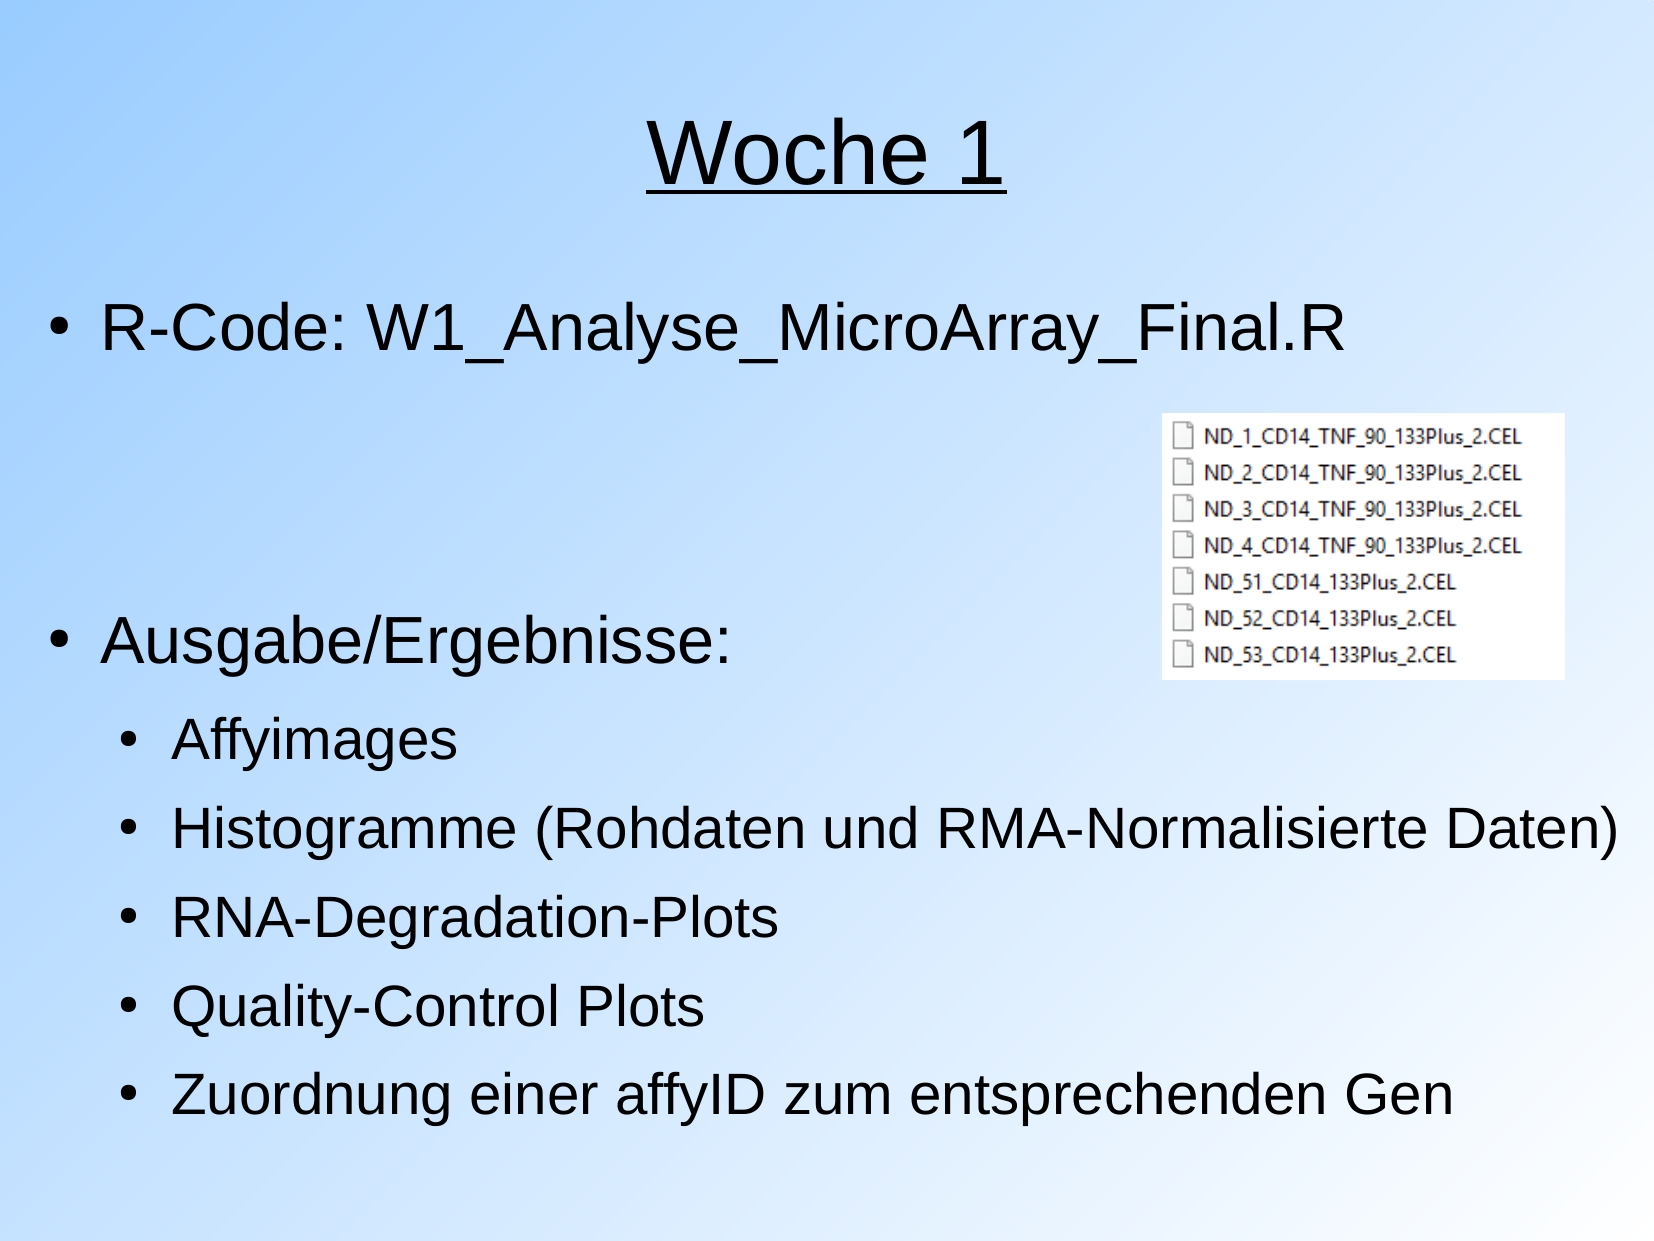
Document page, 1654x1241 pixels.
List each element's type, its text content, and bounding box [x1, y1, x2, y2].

picture [1161, 413, 1565, 680]
list R-Code: W1_Analyse_MicroArray_Final.R Ausgabe/Ergebnisse: Affyimages Histogramme (Rohdaten und RMA-Normalisierte Daten) RNA-Degradation-Plots Quality-Control Plots Zuordnung einer affyID zum entsprechenden Gen [29, 290, 1654, 1126]
title Woche 1 [82, 49, 1571, 257]
